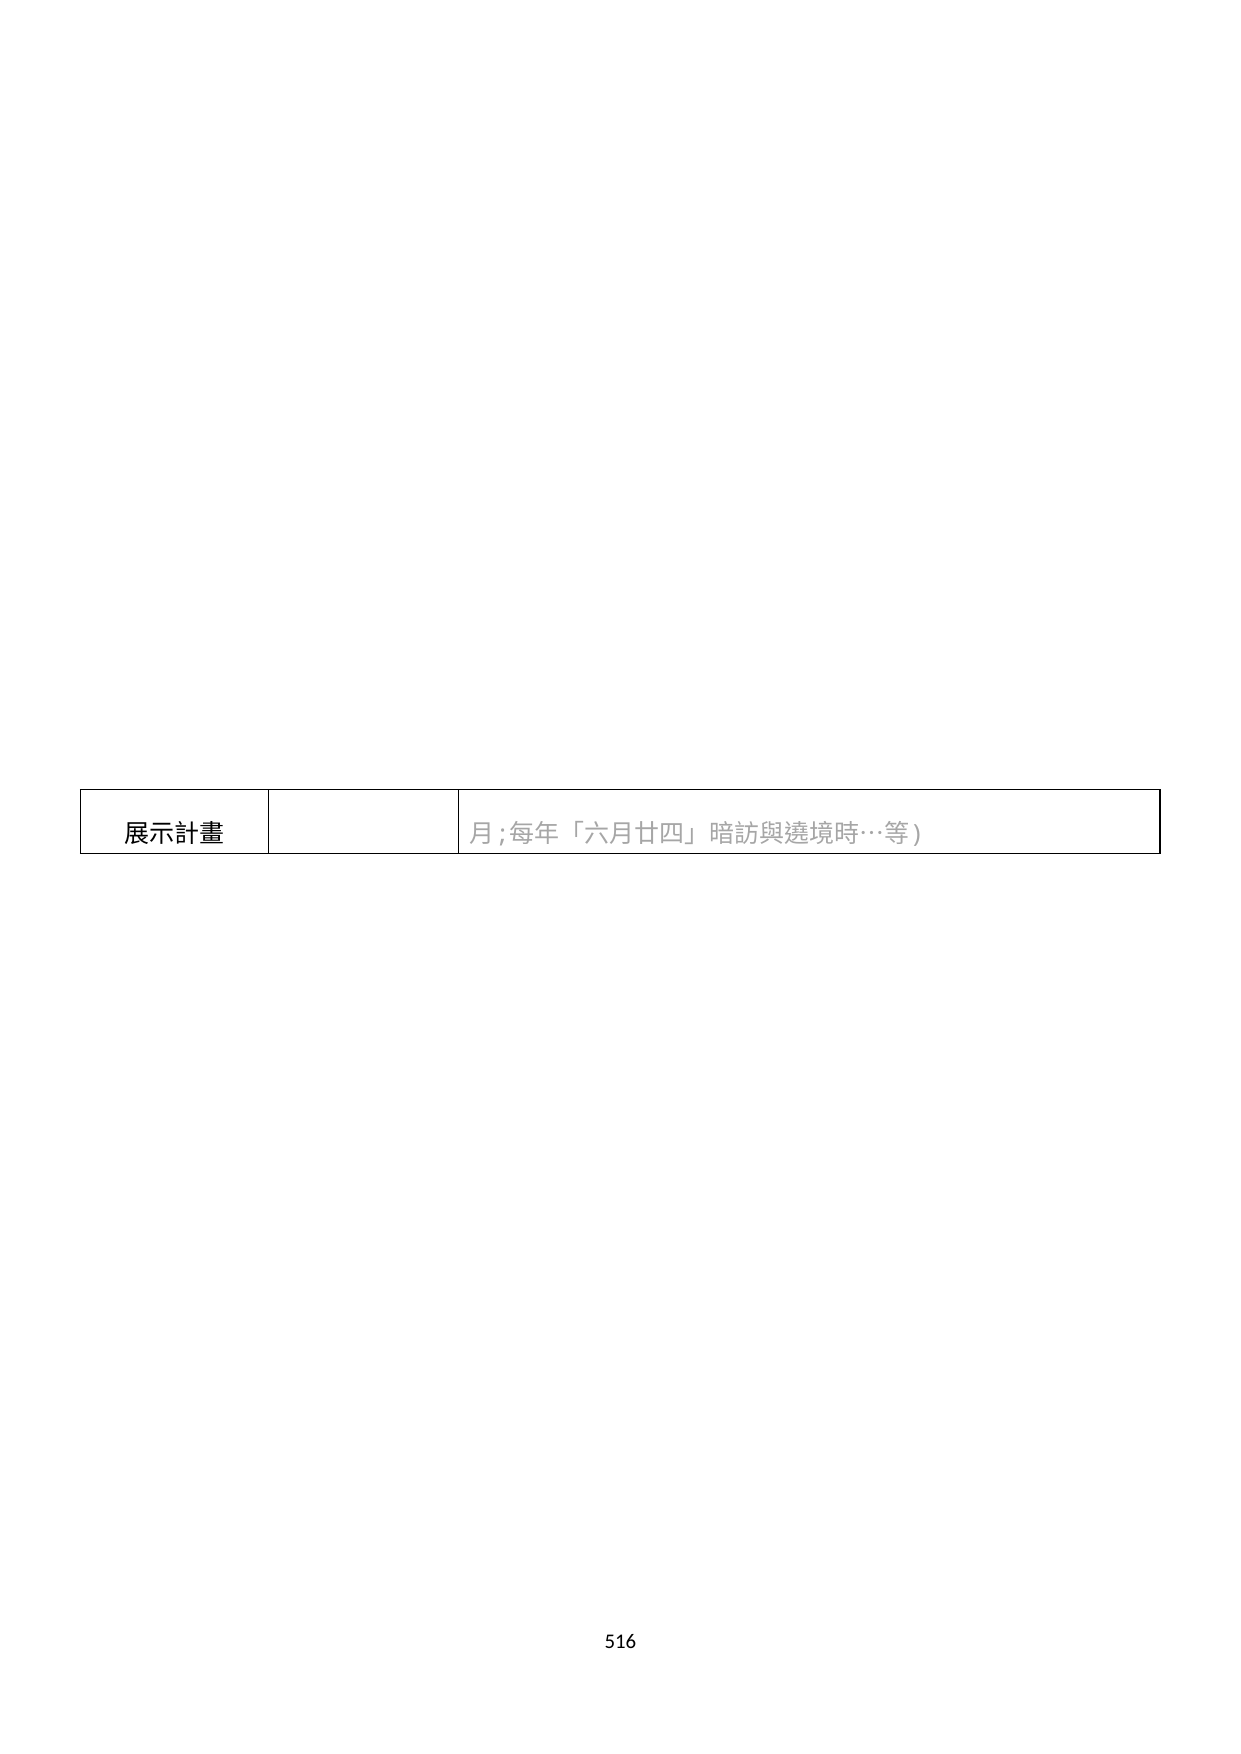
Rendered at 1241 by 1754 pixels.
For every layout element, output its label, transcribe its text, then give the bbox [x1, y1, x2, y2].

table_cell 月;每年「六月廿四」暗訪與遶境時…等) [459, 790, 1159, 853]
table_cell [269, 790, 458, 853]
table_cell 展示計畫 [81, 790, 268, 853]
